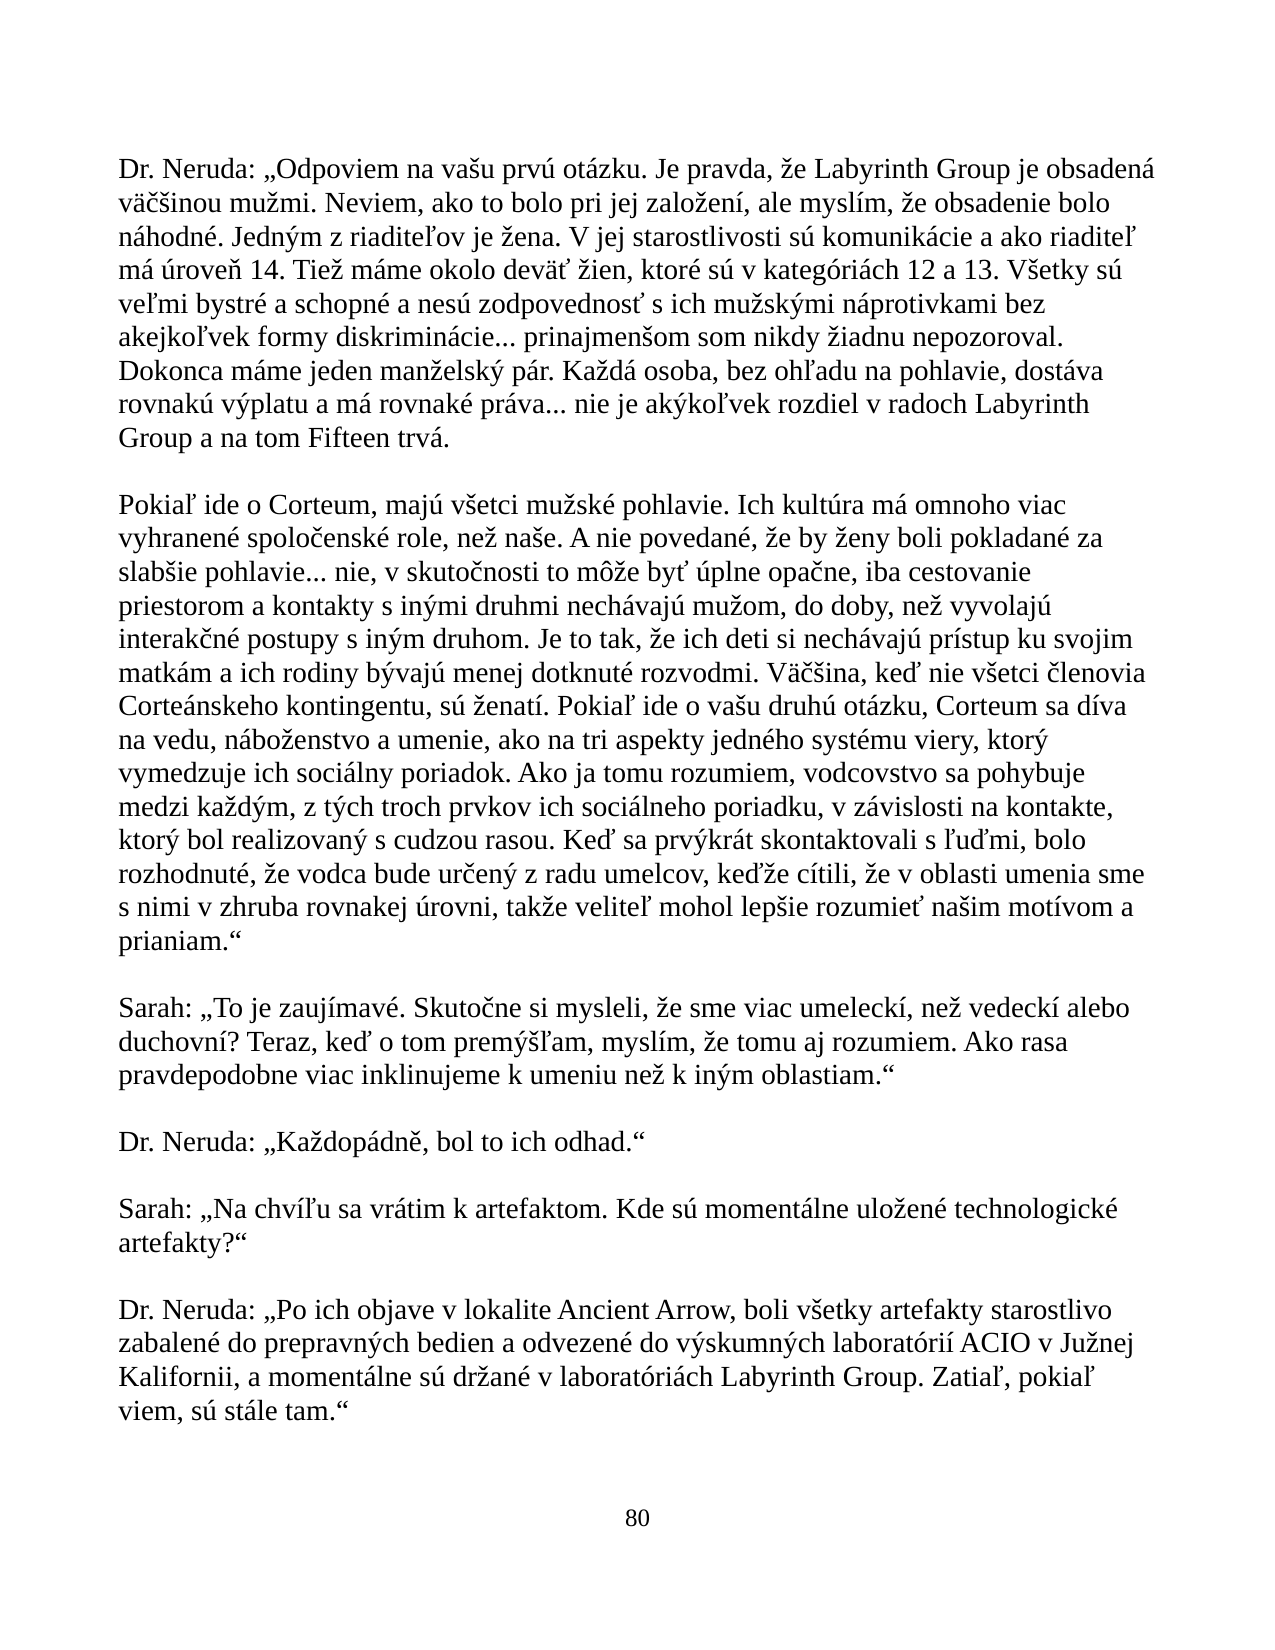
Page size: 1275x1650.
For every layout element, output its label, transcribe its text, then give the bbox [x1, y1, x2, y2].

text Dr. Neruda: „Odpoviem na vašu prvú otázku. Je pravda, že Labyrinth Group je obsadená väčšinou mužmi. Neviem, ako to bolo pri jej založení, ale myslím, že obsadenie bolo náhodné. Jedným z riaditeľov je žena. V jej starostlivosti sú komunikácie a ako riaditeľ má úroveň 14. Tiež máme okolo deväť žien, ktoré sú v kategóriách 12 a 13. Všetky sú veľmi bystré a schopné a nesú zodpovednosť s ich mužskými náprotivkami bez akejkoľvek formy diskriminácie... prinajmenšom som nikdy žiadnu nepozoroval. Dokonca máme jeden manželský pár. Každá osoba, bez ohľadu na pohlavie, dostáva rovnakú výplatu a má rovnaké práva... nie je akýkoľvek rozdiel v radoch Labyrinth Group a na tom Fifteen trvá. Pokiaľ ide o Corteum, majú všetci mužské pohlavie. Ich kultúra má omnoho viac vyhranené spoločenské role, než naše. A nie povedané, že by ženy boli pokladané za slabšie pohlavie... nie, v skutočnosti to môže byť úplne opačne, iba cestovanie priestorom a kontakty s inými druhmi nechávajú mužom, do doby, než vyvolajú interakčné postupy s iným druhom. Je to tak, že ich deti si nechávajú prístup ku svojim matkám a ich rodiny bývajú menej dotknuté rozvodmi. Väčšina, keď nie všetci členovia Corteánskeho kontingentu, sú ženatí. Pokiaľ ide o vašu druhú otázku, Corteum sa díva na vedu, náboženstvo a umenie, ako na tri aspekty jedného systému viery, ktorý vymedzuje ich sociálny poriadok. Ako ja tomu rozumiem, vodcovstvo sa pohybuje medzi každým, z tých troch prvkov ich sociálneho poriadku, v závislosti na kontakte, ktorý bol realizovaný s cudzou rasou. Keď sa prvýkrát skontaktovali s ľuďmi, bolo rozhodnuté, že vodca bude určený z radu umelcov, keďže cítili, že v oblasti umenia sme s nimi v zhruba rovnakej úrovni, takže veliteľ mohol lepšie rozumieť našim motívom a prianiam.“ Sarah: „To je zaujímavé. Skutočne si mysleli, že sme viac umeleckí, než vedeckí alebo duchovní? Teraz, keď o tom premýšľam, myslím, že tomu aj rozumiem. Ako rasa pravdepodobne viac inklinujeme k umeniu než k iným oblastiam.“ Dr. Neruda: „Každopádně, bol to ich odhad.“ Sarah: „Na chvíľu sa vrátim k artefaktom. Kde sú momentálne uložené technologické artefakty?“ Dr. Neruda: „Po ich objave v lokalite Ancient Arrow, boli všetky artefakty starostlivo zabalené do prepravných bedien a odvezené do výskumných laboratórií ACIO v Južnej Kalifornii, a momentálne sú držané v laboratóriách Labyrinth Group. Zatiaľ, pokiaľ viem, sú stále tam.“ [118, 118, 1157, 1460]
